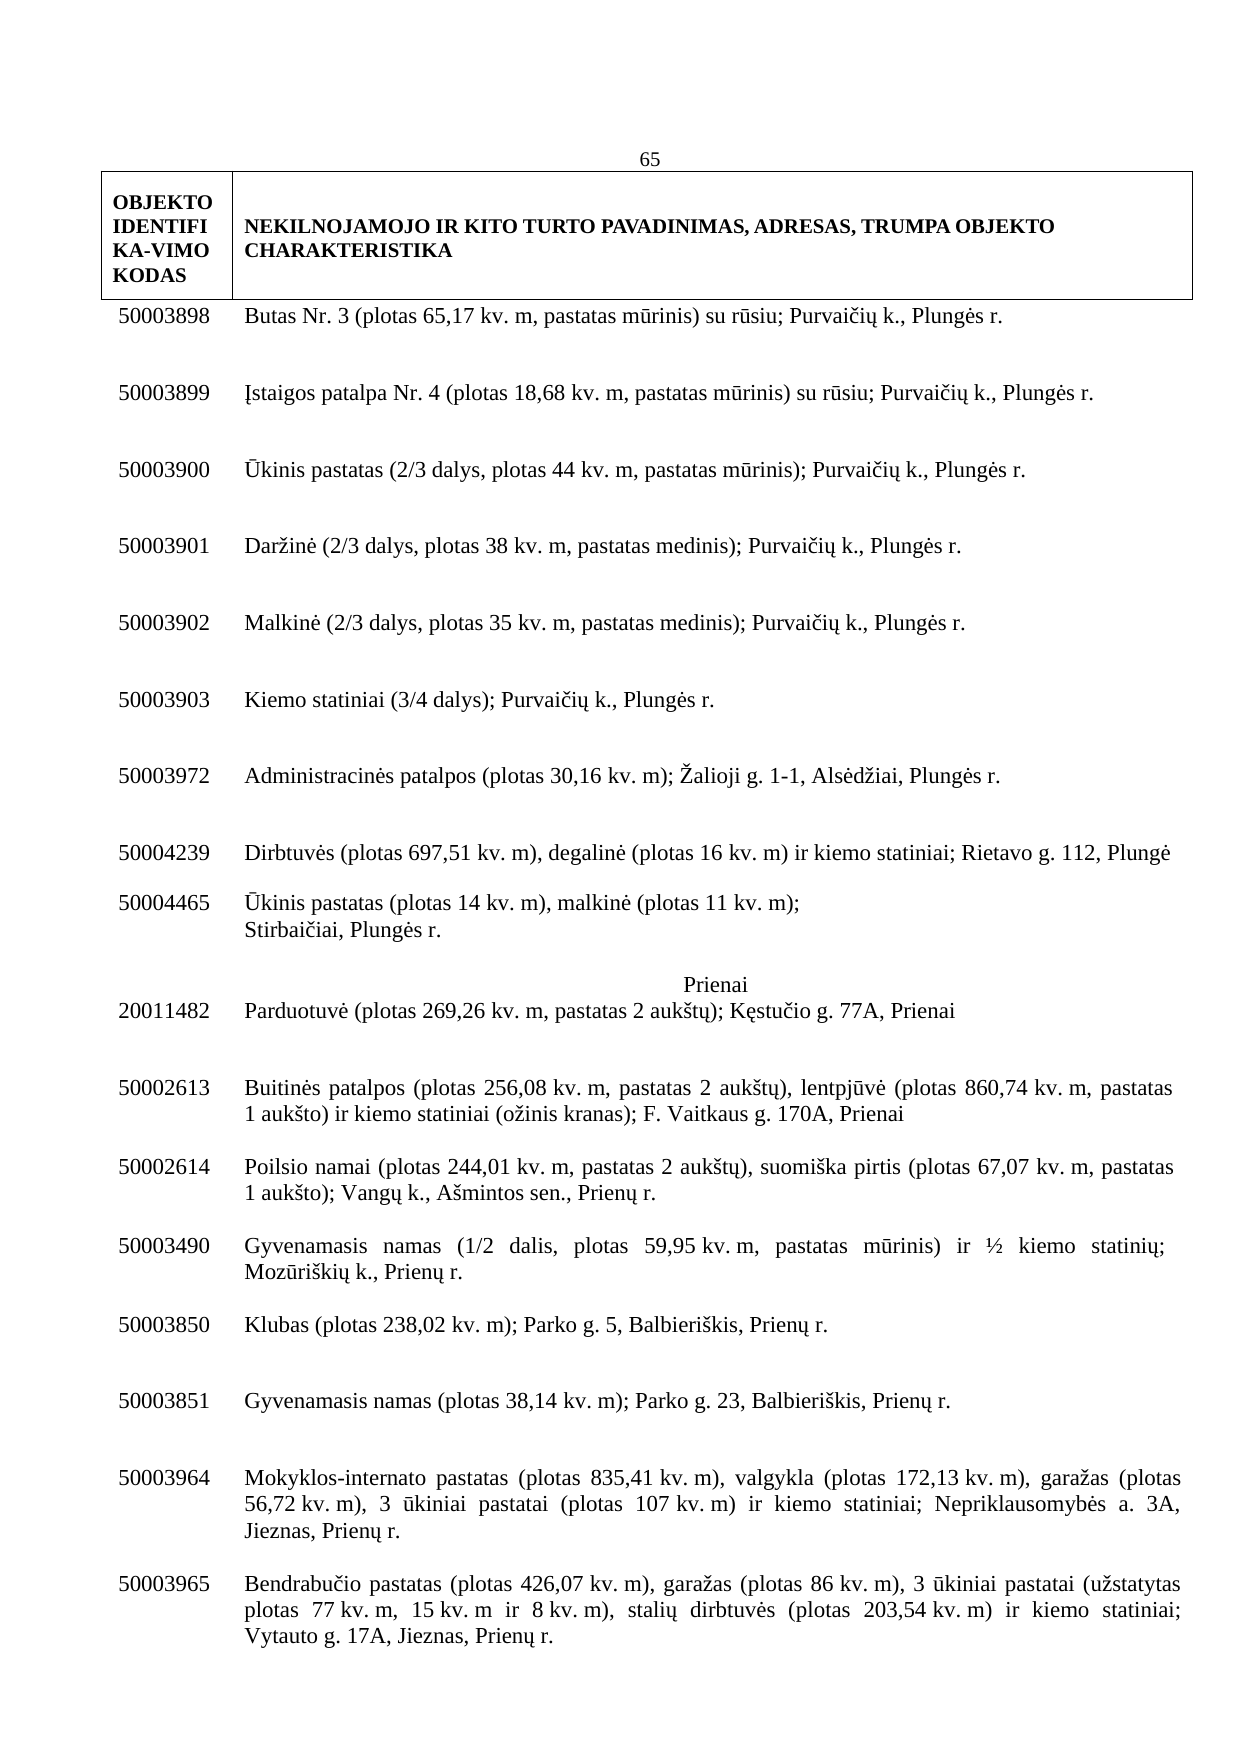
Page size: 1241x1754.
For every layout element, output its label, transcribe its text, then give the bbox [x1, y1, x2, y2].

table_cell 50003900 [101, 456, 233, 506]
table_cell Parduotuvė (plotas 269,26 kv. m, pastatas 2 aukštų); Kęstučio g. 77A, Prienai [233, 997, 1192, 1047]
table_cell Ūkinis pastatas (2/3 dalys, plotas 44 kv. m, pastatas mūrinis); Purvaičių k., Plungės r. [233, 456, 1192, 506]
table_cell [101, 583, 1198, 609]
table_cell [1193, 456, 1198, 506]
table_cell 50004465 [101, 890, 233, 942]
table_cell 50003901 [101, 533, 233, 583]
table_cell [1193, 533, 1198, 583]
table_cell 50003903 [101, 686, 233, 736]
table_cell [101, 1649, 1198, 1675]
table_cell [1193, 303, 1198, 353]
table_cell 50003851 [101, 1388, 233, 1438]
table_cell [1193, 686, 1198, 736]
table_cell Įstaigos patalpa Nr. 4 (plotas 18,68 kv. m, pastatas mūrinis) su rūsiu; Purvaičių k., Plungės r. [233, 379, 1192, 429]
table_cell [101, 971, 233, 997]
table_cell [101, 430, 1198, 456]
table_cell [1193, 1570, 1198, 1649]
table_cell [101, 1047, 1198, 1074]
table_cell [1193, 609, 1198, 659]
table_cell Ūkinis pastatas (plotas 14 kv. m), malkinė (plotas 11 kv. m); Stirbaičiai, Plungės r. [233, 890, 1148, 942]
table_cell [101, 1438, 1198, 1464]
table_cell [101, 1126, 1198, 1153]
table_cell Klubas (plotas 238,02 kv. m); Parko g. 5, Balbieriškis, Prienų r. [233, 1311, 1192, 1361]
table_cell [101, 942, 1198, 968]
table_cell [1193, 763, 1198, 813]
table_cell [101, 1285, 1198, 1311]
table_cell [1193, 997, 1198, 1047]
table_cell Daržinė (2/3 dalys, plotas 38 kv. m, pastatas medinis); Purvaičių k., Plungės r. [233, 533, 1192, 583]
table_cell [1193, 1311, 1198, 1361]
table_cell [101, 1543, 1198, 1569]
table_cell Poilsio namai (plotas 244,01 kv. m, pastatas 2 aukštų), suomiška pirtis (plotas 67,07 kv. m, pastatas 1 aukšto); Vangų k., Ašmintos sen., Prienų r. [233, 1153, 1192, 1205]
table_cell Gyvenamasis namas (1/2 dalis, plotas 59,95 kv. m, pastatas mūrinis) ir ½ kiemo statinių; Mozūriškių k., Prienų r. [233, 1232, 1192, 1284]
table_cell 50003964 [101, 1464, 233, 1543]
table_cell [1193, 890, 1198, 942]
table_cell [1193, 1153, 1198, 1205]
table_cell [1193, 1074, 1198, 1126]
table_cell [101, 660, 1198, 686]
table_cell Prienai [233, 971, 1198, 997]
table_cell [1193, 839, 1198, 889]
table_cell 50003490 [101, 1232, 233, 1284]
table_cell Buitinės patalpos (plotas 256,08 kv. m, pastatas 2 aukštų), lentpjūvė (plotas 860,74 kv. m, pastatas 1 aukšto) ir kiemo statiniai (ožinis kranas); F. Vaitkaus g. 170A, Prienai [233, 1074, 1192, 1126]
table_cell [1193, 1464, 1198, 1543]
table_cell Dirbtuvės (plotas 697,51 kv. m), degalinė (plotas 16 kv. m) ir kiemo statiniai; Rietavo g. 112, Plungė [233, 839, 1192, 889]
table_cell 50003850 [101, 1311, 233, 1361]
table_cell Gyvenamasis namas (plotas 38,14 kv. m); Parko g. 23, Balbieriškis, Prienų r. [233, 1388, 1192, 1438]
table_cell [1193, 1232, 1198, 1284]
table_cell Malkinė (2/3 dalys, plotas 35 kv. m, pastatas medinis); Purvaičių k., Plungės r. [233, 609, 1192, 659]
table_cell Mokyklos-internato pastatas (plotas 835,41 kv. m), valgykla (plotas 172,13 kv. m), garažas (plotas 56,72 kv. m), 3 ūkiniai pastatai (plotas 107 kv. m) ir kiemo statiniai; Nepriklausomybės a. 3A, Jieznas, Prienų r. [233, 1464, 1192, 1543]
table_cell [101, 813, 1198, 839]
table_cell [101, 736, 1198, 762]
table_cell [1148, 890, 1192, 942]
table_cell 50003898 [101, 303, 233, 353]
table_cell [101, 506, 1198, 532]
table_cell 50003965 [101, 1570, 233, 1649]
table_cell Administracinės patalpos (plotas 30,16 kv. m); Žalioji g. 1-1, Alsėdžiai, Plungės r. [233, 763, 1192, 813]
table_cell 50003972 [101, 763, 233, 813]
table_cell Bendrabučio pastatas (plotas 426,07 kv. m), garažas (plotas 86 kv. m), 3 ūkiniai pastatai (užstatytas plotas 77 kv. m, 15 kv. m ir 8 kv. m), stalių dirbtuvės (plotas 203,54 kv. m) ir kiemo statiniai; Vytauto g. 17A, Jieznas, Prienų r. [233, 1570, 1192, 1649]
table_cell [1193, 379, 1198, 429]
table_cell 20011482 [101, 997, 233, 1047]
table_cell 50003902 [101, 609, 233, 659]
table_cell Kiemo statiniai (3/4 dalys); Purvaičių k., Plungės r. [233, 686, 1192, 736]
table_cell [1193, 1388, 1198, 1438]
table_cell [101, 1361, 1198, 1387]
table_cell [101, 1205, 1198, 1232]
table_cell 50004239 [101, 839, 233, 889]
table_cell 50002613 [101, 1074, 233, 1126]
table_cell [101, 353, 1198, 379]
table_cell Butas Nr. 3 (plotas 65,17 kv. m, pastatas mūrinis) su rūsiu; Purvaičių k., Plungės r. [233, 303, 1192, 353]
table_cell 50002614 [101, 1153, 233, 1205]
table_cell 50003899 [101, 379, 233, 429]
